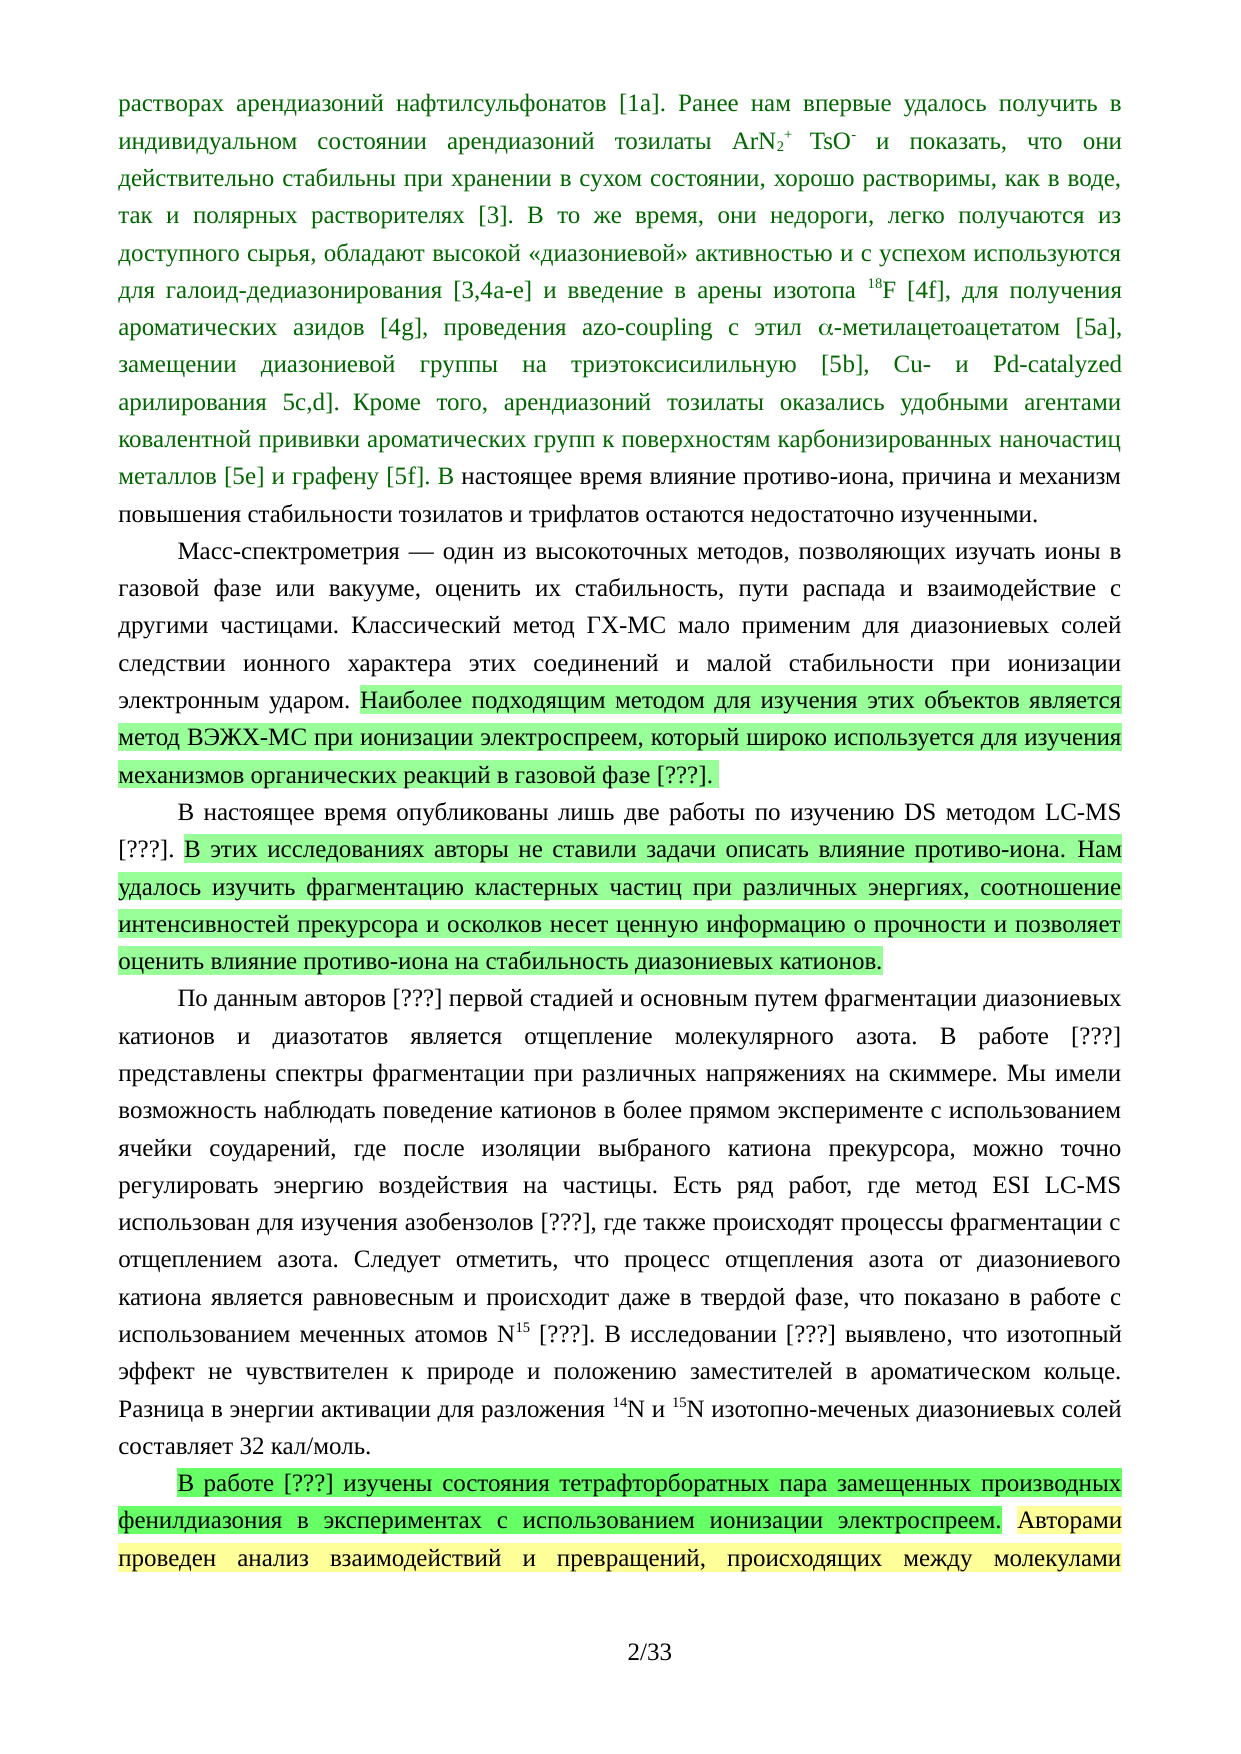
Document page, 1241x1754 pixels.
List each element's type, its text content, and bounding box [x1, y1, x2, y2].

list По данным авторов [???] первой стадией и основным путем фрагментации диазониевых катионов и диазотатов является отщепление молекулярного азота. В работе [???] представлены спектры фрагментации при различных напряжениях на скиммере. Мы имели возможность наблюдать поведение катионов в более прямом эксперименте с использованием ячейки соударений, где после изоляции выбраного катиона прекурсора, можно точно регулировать энергию воздействия на частицы. Есть ряд работ, где метод ESI LC-MS использован для изучения азобензолов [???], где также происходят процессы фрагментации с отщеплением азота. Следует отметить, что процесс отщепления азота от диазониевого катиона является равновесным и происходит даже в твердой фазе, что показано в работе с использованием меченных атомов N15 [???]. В исследовании [???] выявлено, что изотопный эффект не чувствителен к природе и положению заместителей в ароматическом кольце. Разница в энергии активации для разложения 14N и 15N изотопно-меченых диазониевых солей составляет 32 кал/моль. [118, 983, 1122, 1460]
list Масс-спектрометрия — один из высокоточных методов, позволяющих изучать ионы в газовой фазе или вакууме, оценить их стабильность, пути распада и взаимодействие с другими частицами. Классический метод ГХ-МС мало применим для диазониевых солей следствии ионного характера этих соединений и малой стабильности при ионизации электронным ударом. Наиболее подходящим методом для изучения этих объектов является метод ВЭЖХ-МС при ионизации электроспреем, который широко используется для изучения механизмов органических реакций в газовой фазе [???]. [118, 536, 1122, 788]
list В настоящее время опубликованы лишь две работы по изучению DS методом LC-MS [???]. В этих исследованиях авторы не ставили задачи описать влияние противо-иона. Нам удалось изучить фрагментацию кластерных частиц при различных энергиях, соотношение интенсивностей прекурсора и осколков несет ценную информацию о прочности и позволяет оценить влияние противо-иона на стабильность диазониевых катионов. [118, 797, 1122, 975]
list растворах арендиазоний нафтилсульфонатов [1a]. Ранее нам впервые удалось получить в индивидуальном состоянии арендиазоний тозилаты ArN2+ TsO- и показать, что они действительно стабильны при хранении в сухом состоянии, хорошо растворимы, как в воде, так и полярных растворителях [3]. В то же время, они недороги, легко получаются из доступного сырья, обладают высокой «диазониевой» активностью и с успехом используются для галоид-дедиазонирования [3,4a-e] и введение в арены изотопа 18F [4f], для получения ароматических азидов [4g], проведения azo-coupling с этил -метилацетоацетатом [5a], замещении диазониевой группы на триэтоксисилильную [5b], Cu- и Pd-catalyzed арилирования 5c,d]. Кроме того, арендиазоний тозилаты оказались удобными агентами ковалентной прививки ароматических групп к поверхностям карбонизированных наночастиц металлов [5e] и графену [5f]. В настоящее время влияние противо-иона, причина и механизм повышения стабильности тозилатов и трифлатов остаются недостаточно изученными. [118, 88, 1122, 527]
list В работе [???] изучены состояния тетрафторборатных пара замещенных производных фенилдиазония в экспериментах с использованием ионизации электроспреем. Авторами проведен анализ взаимодействий и превращений, происходящих между молекулами [118, 1468, 1122, 1572]
